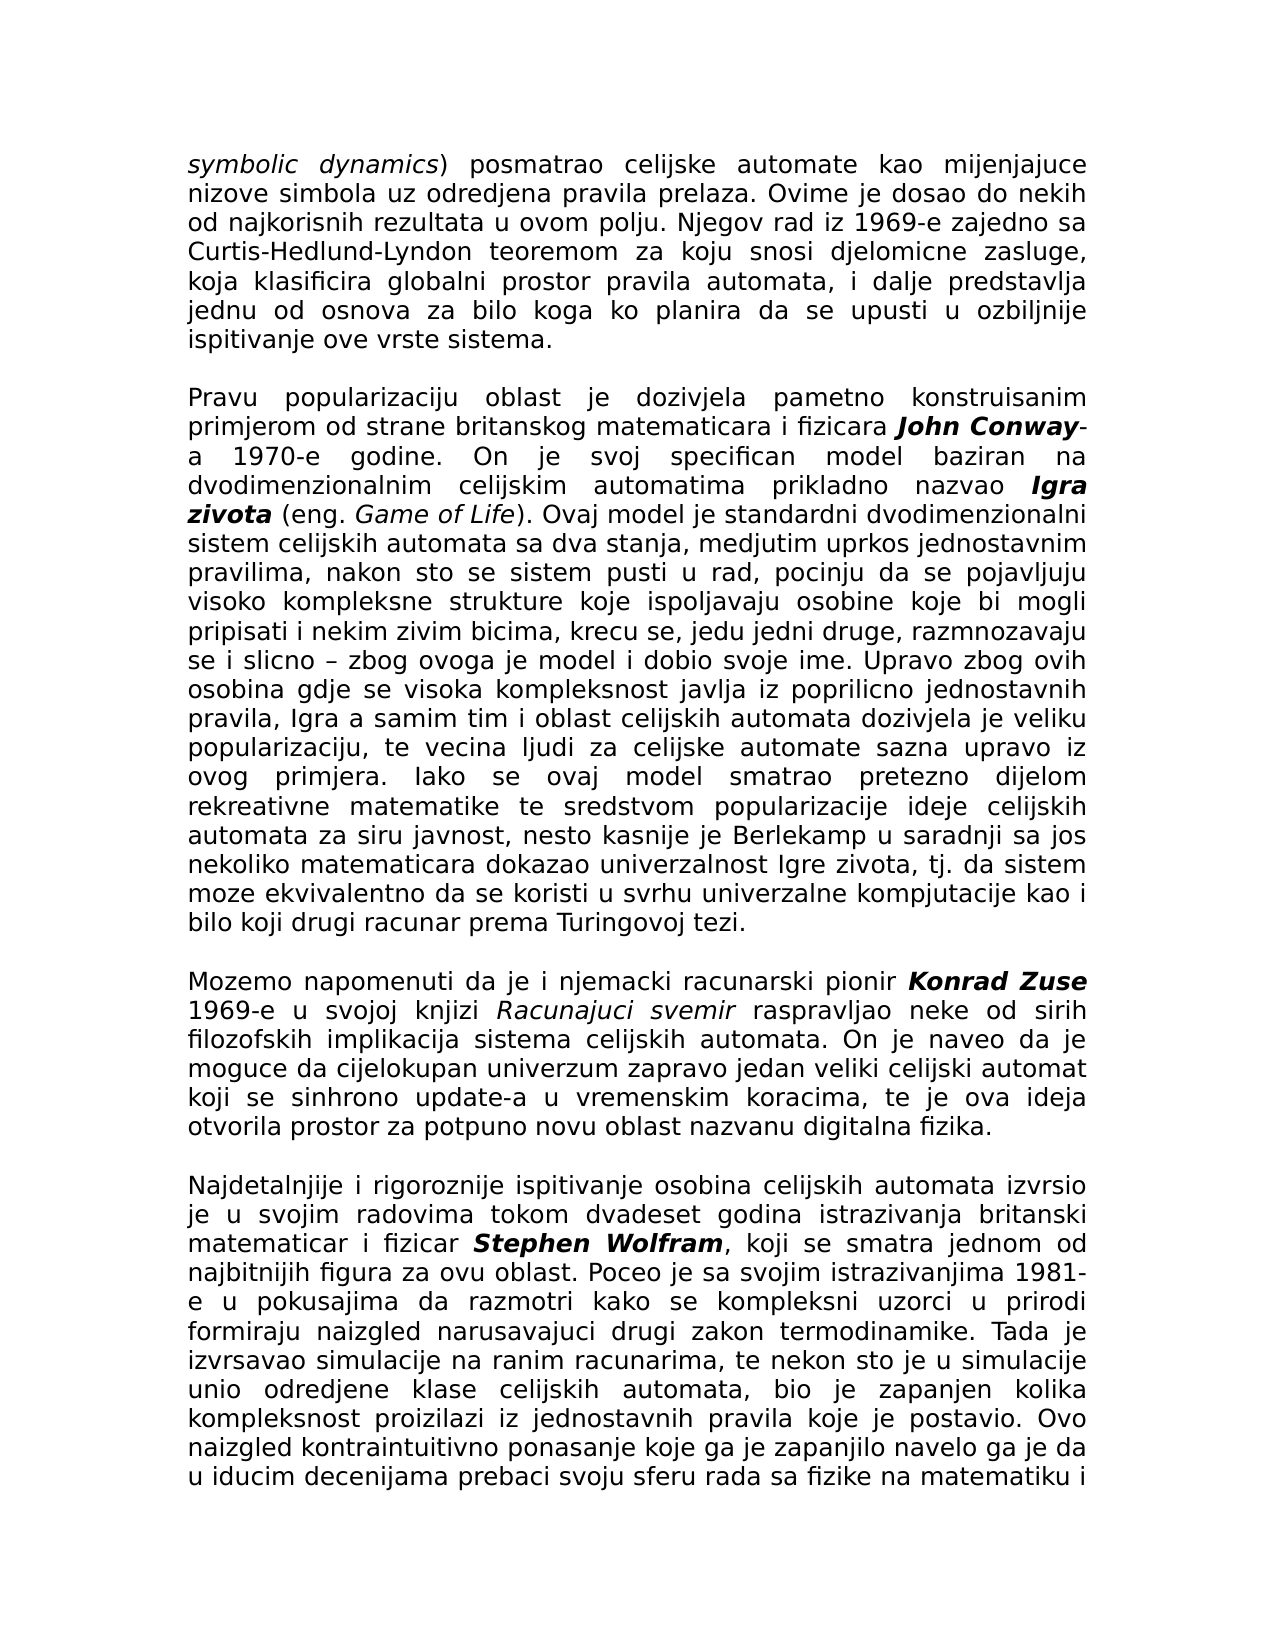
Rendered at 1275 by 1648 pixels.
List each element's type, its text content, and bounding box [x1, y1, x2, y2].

text Najdetalnjije i rigoroznije ispitivanje osobina celijskih automata izvrsio je u svojim radovima tokom dvadeset godina istrazivanja britanski matematicar i fizicar Stephen Wolfram, koji se smatra jednom od najbitnijih figura za ovu oblast. Poceo je sa svojim istrazivanjima 1981-e u pokusajima da razmotri kako se kompleksni uzorci u prirodi formiraju naizgled narusavajuci drugi zakon termodinamike. Tada je izvrsavao simulacije na ranim racunarima, te nekon sto je u simulacije unio odredjene klase celijskih automata, bio je zapanjen kolika kompleksnost proizilazi iz jednostavnih pravila koje je postavio. Ovo naizgled kontraintuitivno ponasanje koje ga je zapanjilo navelo ga je da u iducim decenijama prebaci svoju sferu rada sa fizike na matematiku i [187, 1171, 1088, 1492]
text Mozemo napomenuti da je i njemacki racunarski pionir Konrad Zuse 1969-e u svojoj knjizi Racunajuci svemir raspravljao neke od sirih filozofskih implikacija sistema celijskih automata. On je naveo da je moguce da cijelokupan univerzum zapravo jedan veliki celijski automat koji se sinhrono update-a u vremenskim koracima, te je ova ideja otvorila prostor za potpuno novu oblast nazvanu digitalna fizika. [187, 967, 1088, 1142]
text Pravu popularizaciju oblast je dozivjela pametno konstruisanim primjerom od strane britanskog matematicara i fizicara John Conway-a 1970-e godine. On je svoj specifican model baziran na dvodimenzionalnim celijskim automatima prikladno nazvao Igra zivota (eng. Game of Life). Ovaj model je standardni dvodimenzionalni sistem celijskih automata sa dva stanja, medjutim uprkos jednostavnim pravilima, nakon sto se sistem pusti u rad, pocinju da se pojavljuju visoko kompleksne strukture koje ispoljavaju osobine koje bi mogli pripisati i nekim zivim bicima, krecu se, jedu jedni druge, razmnozavaju se i slicno – zbog ovoga je model i dobio svoje ime. Upravo zbog ovih osobina gdje se visoka kompleksnost javlja iz poprilicno jednostavnih pravila, Igra a samim tim i oblast celijskih automata dozivjela je veliku popularizaciju, te vecina ljudi za celijske automate sazna upravo iz ovog primjera. Iako se ovaj model smatrao pretezno dijelom rekreativne matematike te sredstvom popularizacije ideje celijskih automata za siru javnost, nesto kasnije je Berlekamp u saradnji sa jos nekoliko matematicara dokazao univerzalnost Igre zivota, tj. da sistem moze ekvivalentno da se koristi u svrhu univerzalne kompjutacije kao i bilo koji drugi racunar prema Turingovoj tezi. [187, 383, 1088, 937]
text symbolic dynamics) posmatrao celijske automate kao mijenjajuce nizove simbola uz odredjena pravila prelaza. Ovime je dosao do nekih od najkorisnih rezultata u ovom polju. Njegov rad iz 1969-e zajedno sa Curtis-Hedlund-Lyndon teoremom za koju snosi djelomicne zasluge, koja klasificira globalni prostor pravila automata, i dalje predstavlja jednu od osnova za bilo koga ko planira da se upusti u ozbiljnije ispitivanje ove vrste sistema. [187, 150, 1088, 354]
